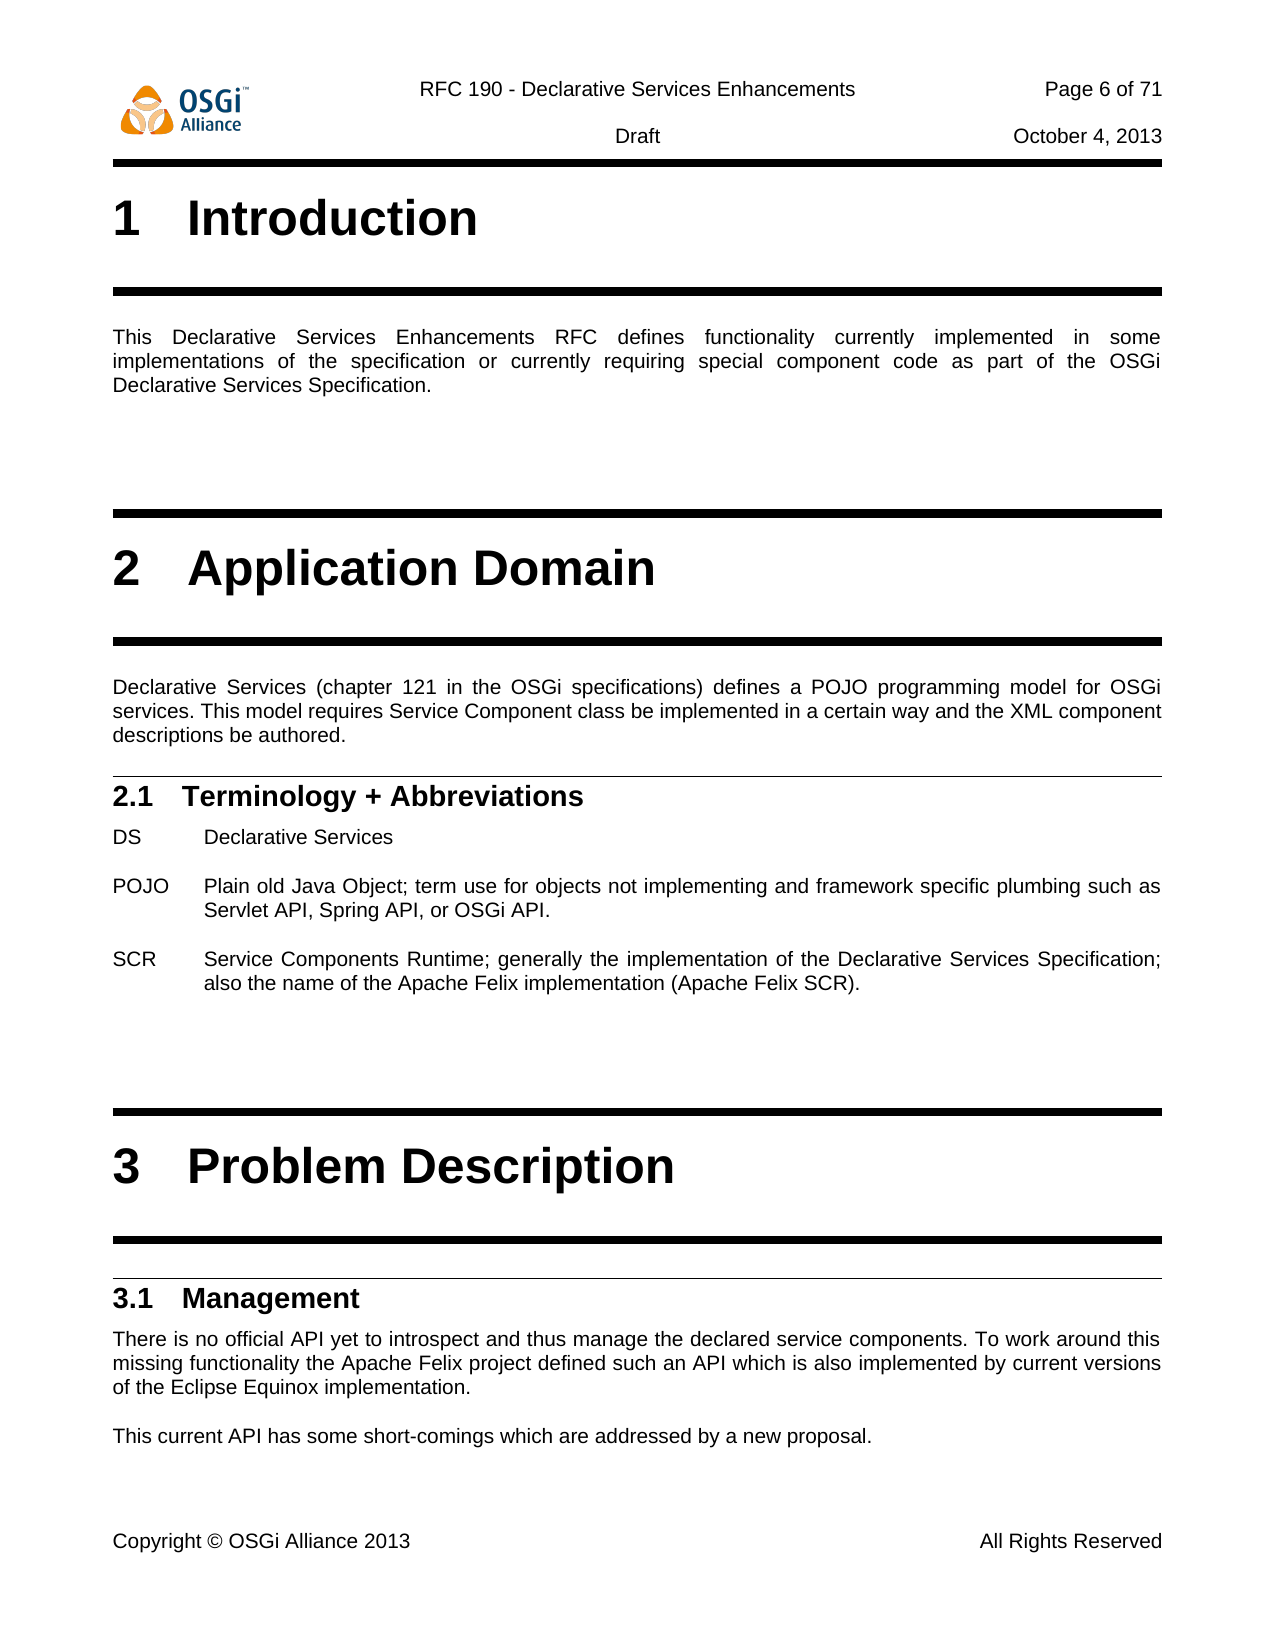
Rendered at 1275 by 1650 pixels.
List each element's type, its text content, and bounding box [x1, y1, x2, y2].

subtitle Problem Description [112, 1109, 1162, 1244]
picture [113, 78, 257, 142]
text POJO Plain old Java Object; term use for objects not implementing and framework specific plumbing such as Servlet API, Spring API, or OSGi API. [112, 874, 1162, 922]
text There is no official API yet to introspect and thus manage the declared service components. To work around this missing functionality the Apache Felix project defined such an API which is also implemented by current versions of the Eclipse Equinox implementation. [112, 1327, 1162, 1398]
subtitle Application Domain [112, 510, 1162, 646]
text This current API has some short-comings which are addressed by a new proposal. [112, 1423, 1162, 1447]
subtitle Management [112, 1279, 1162, 1314]
subtitle Terminology + Abbreviations [112, 777, 1162, 813]
text DS Declarative Services [112, 825, 1162, 849]
text This Declarative Services Enhancements RFC defines functionality currently implemented in some implementations of the specification or currently requiring special component code as part of the OSGi Declarative Services Specification. [112, 325, 1162, 397]
text Declarative Services (chapter 121 in the OSGi specifications) defines a POJO programming model for OSGi services. This model requires Service Component class be implemented in a certain way and the XML component descriptions be authored. [112, 675, 1162, 747]
text SCR Service Components Runtime; generally the implementation of the Declarative Services Specification; also the name of the Apache Felix implementation (Apache Felix SCR). [112, 947, 1162, 995]
subtitle Introduction [112, 160, 1162, 296]
